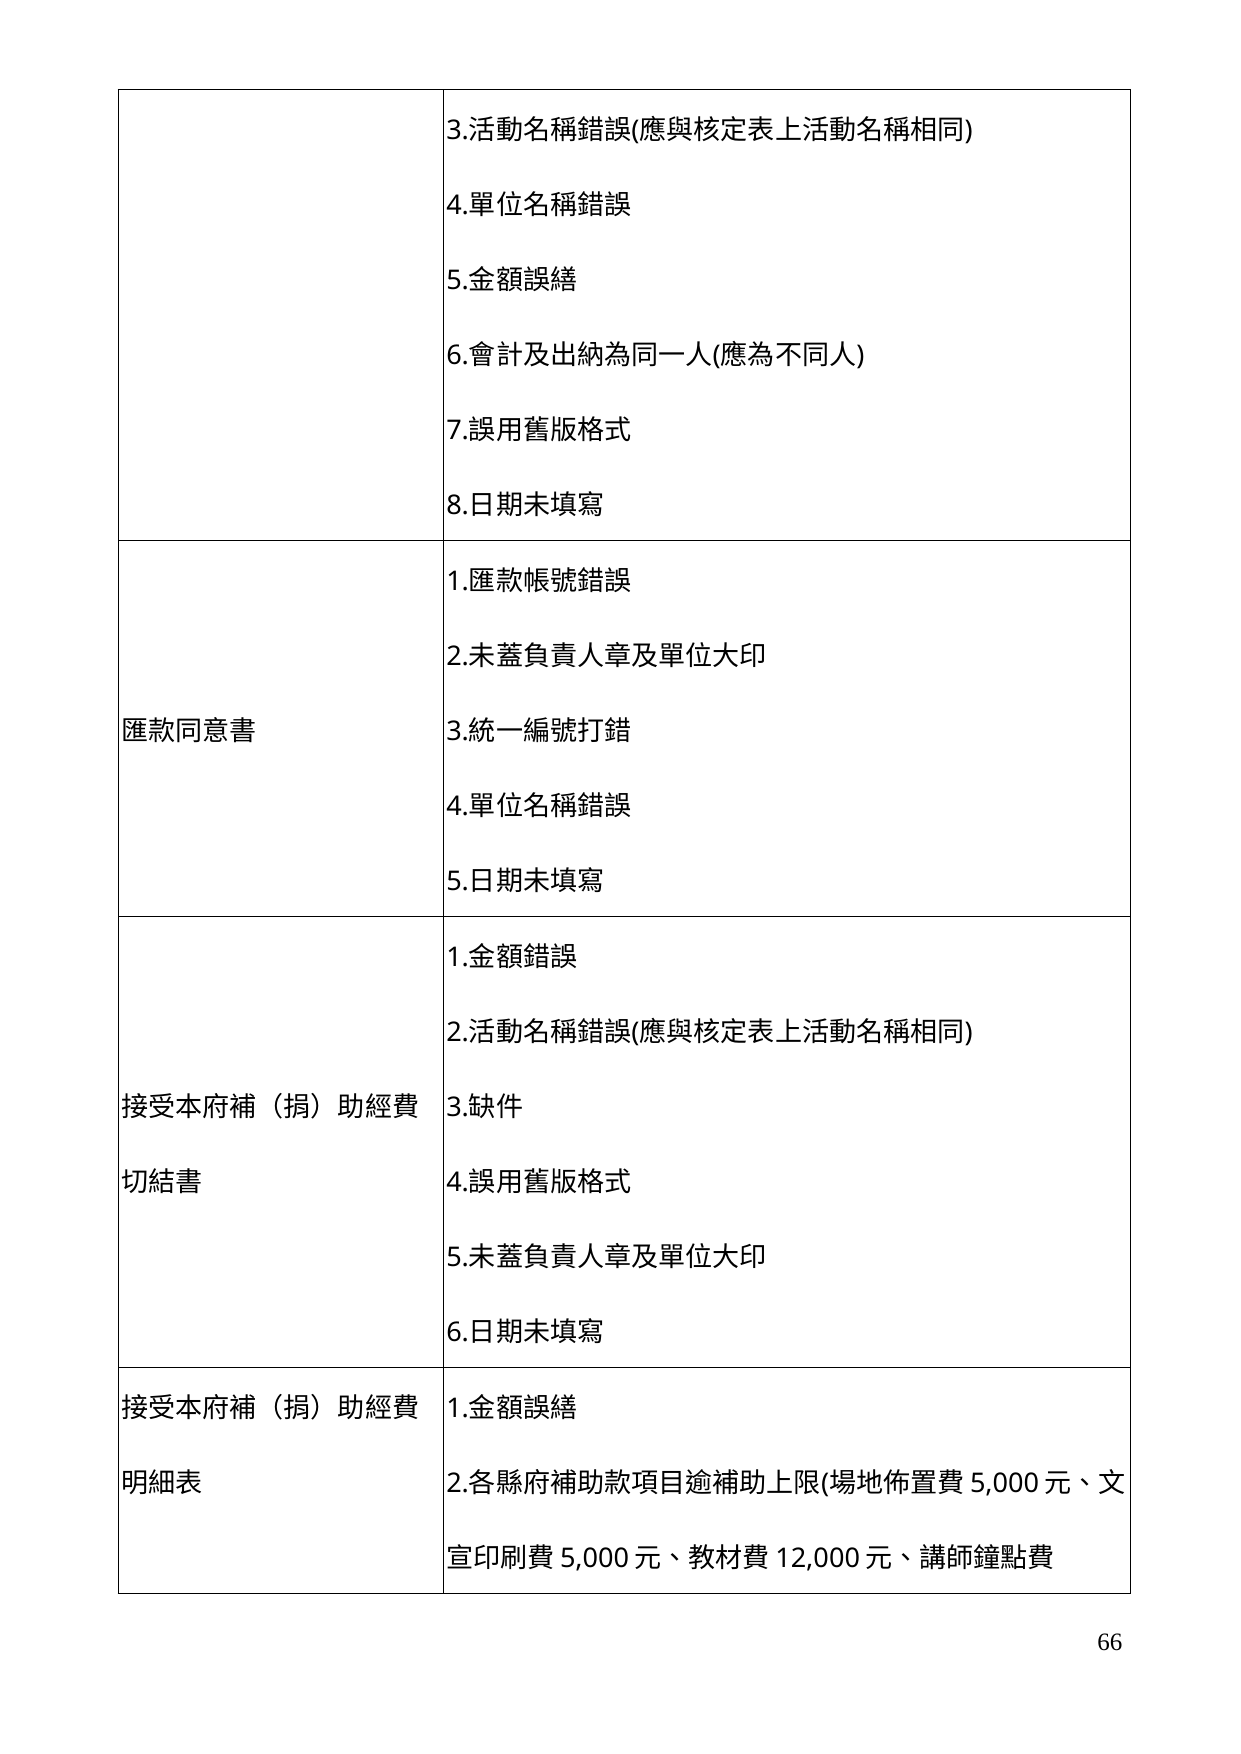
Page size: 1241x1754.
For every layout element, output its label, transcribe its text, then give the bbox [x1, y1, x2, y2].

table_cell 接受本府補（捐）助經費明細表 [119, 1368, 443, 1593]
table_cell 1.金額誤繕 2.各縣府補助款項目逾補助上限(場地佈置費5,000元、文宣印刷費5,000元、教材費12,000元、講師鐘點費 [444, 1368, 1130, 1593]
table_cell 1.金額錯誤 2.活動名稱錯誤(應與核定表上活動名稱相同) 3.缺件 4.誤用舊版格式 5.未蓋負責人章及單位大印 6.日期未填寫 [444, 917, 1130, 1367]
table_cell 接受本府補（捐）助經費切結書 [119, 917, 443, 1367]
table_header 3.活動名稱錯誤(應與核定表上活動名稱相同) 4.單位名稱錯誤 5.金額誤繕 6.會計及出納為同一人(應為不同人) 7.誤用舊版格式 8.日期未填寫 [444, 90, 1130, 540]
table_cell 匯款同意書 [119, 541, 443, 916]
table_cell 1.匯款帳號錯誤 2.未蓋負責人章及單位大印 3.統一編號打錯 4.單位名稱錯誤 5.日期未填寫 [444, 541, 1130, 916]
table_header [119, 90, 443, 540]
